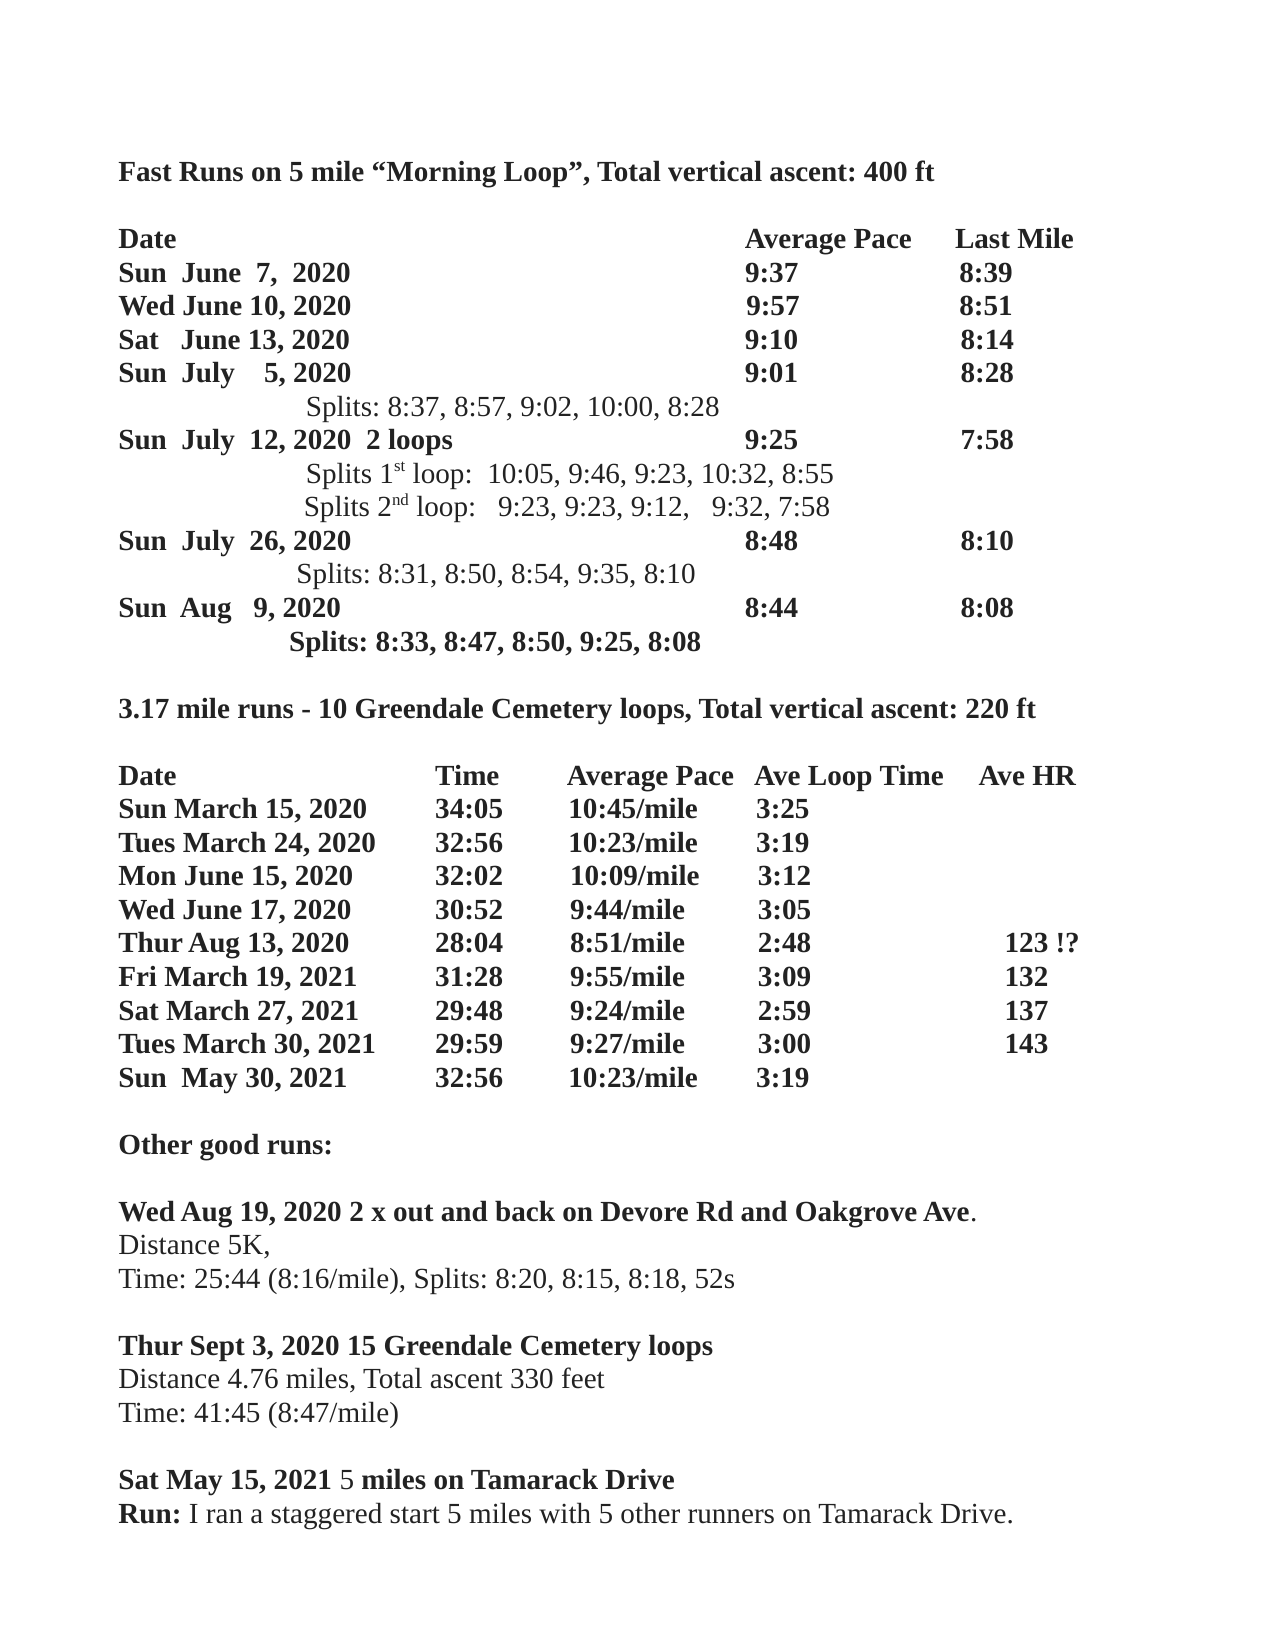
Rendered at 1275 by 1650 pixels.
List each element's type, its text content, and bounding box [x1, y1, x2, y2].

text Sun May 30, 2021 32:56 10:23/mile 3:19 [118, 1060, 1161, 1093]
text Distance 5K, [118, 1227, 1161, 1261]
text Time: 25:44 (8:16/mile), Splits: 8:20, 8:15, 8:18, 52s [118, 1261, 1161, 1294]
text Distance 4.76 miles, Total ascent 330 feet [118, 1362, 1161, 1395]
text Sun June 7, 2020 9:37 8:39 [118, 255, 1161, 288]
text Sun March 15, 2020 34:05 10:45/mile 3:25 [118, 791, 1161, 825]
text Wed June 10, 2020 9:57 8:51 [118, 288, 1161, 322]
text Splits 2nd loop: 9:23, 9:23, 9:12, 9:32, 7:58 [118, 489, 1161, 523]
text Date Average Pace Last Mile [118, 221, 1161, 255]
text Run: I ran a staggered start 5 miles with 5 other runners on Tamarack Drive. [118, 1496, 1161, 1529]
text Thur Aug 13, 2020 28:04 8:51/mile 2:48 123 !? [118, 926, 1161, 959]
text Sat May 15, 2021 5 miles on Tamarack Drive [118, 1462, 1161, 1496]
text Tues March 24, 2020 32:56 10:23/mile 3:19 [118, 825, 1161, 858]
text Other good runs: [118, 1127, 1161, 1160]
text Tues March 30, 2021 29:59 9:27/mile 3:00 143 [118, 1026, 1161, 1060]
text Wed June 17, 2020 30:52 9:44/mile 3:05 [118, 892, 1161, 926]
text Mon June 15, 2020 32:02 10:09/mile 3:12 [118, 858, 1161, 892]
text Time: 41:45 (8:47/mile) [118, 1395, 1161, 1429]
list 3.17 mile runs - 10 Greendale Cemetery loops, Total vertical ascent: 220 ft [118, 691, 1161, 724]
text Date Time Average Pace Ave Loop Time Ave HR [118, 758, 1161, 791]
text Sun July 26, 2020 8:48 8:10 Splits: 8:31, 8:50, 8:54, 9:35, 8:10 [118, 523, 1161, 590]
text Wed Aug 19, 2020 2 x out and back on Devore Rd and Oakgrove Ave. [118, 1194, 1161, 1227]
text Fri March 19, 2021 31:28 9:55/mile 3:09 132 [118, 959, 1161, 993]
text Sun Aug 9, 2020 8:44 8:08 Splits: 8:33, 8:47, 8:50, 9:25, 8:08 [118, 590, 1161, 657]
text Thur Sept 3, 2020 15 Greendale Cemetery loops [118, 1328, 1161, 1362]
text Sat March 27, 2021 29:48 9:24/mile 2:59 137 [118, 993, 1161, 1026]
text Sat June 13, 2020 9:10 8:14 Sun July 5, 2020 9:01 8:28 Splits: 8:37, 8:57, 9:02, 10:00, 8:28 Sun July 12, 2020 2 loops 9:25 7:58 Splits 1st loop: 10:05, 9:46, 9:23, 10:32, 8:55 [118, 322, 1161, 489]
text Fast Runs on 5 mile “Morning Loop”, Total vertical ascent: 400 ft [118, 154, 1161, 188]
